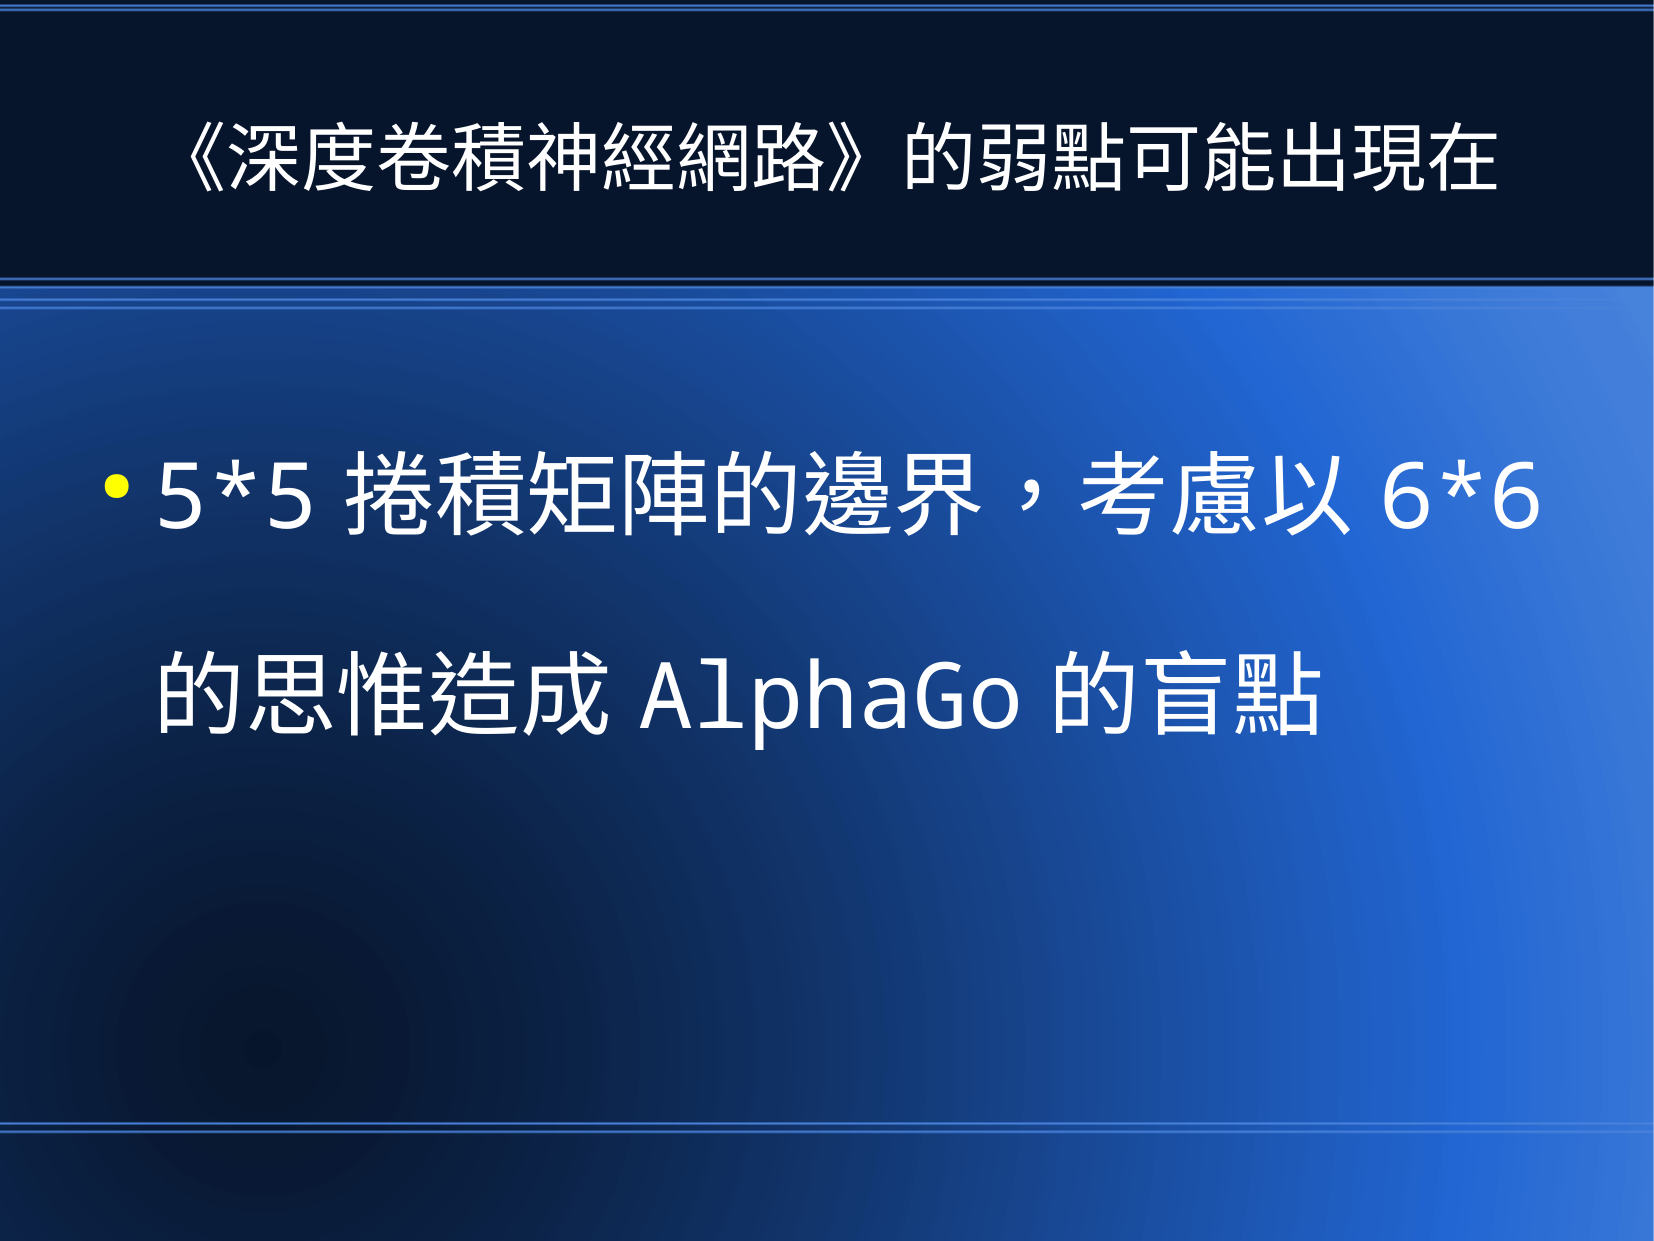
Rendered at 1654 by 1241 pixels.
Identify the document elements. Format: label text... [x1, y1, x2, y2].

list 5*5捲積矩陣的邊界，考慮以6*6的思惟造成AlphaGo的盲點 [82, 355, 1571, 1241]
title 《深度卷積神經網路》的弱點可能出現在 [82, 49, 1571, 257]
picture [0, 0, 1654, 1241]
